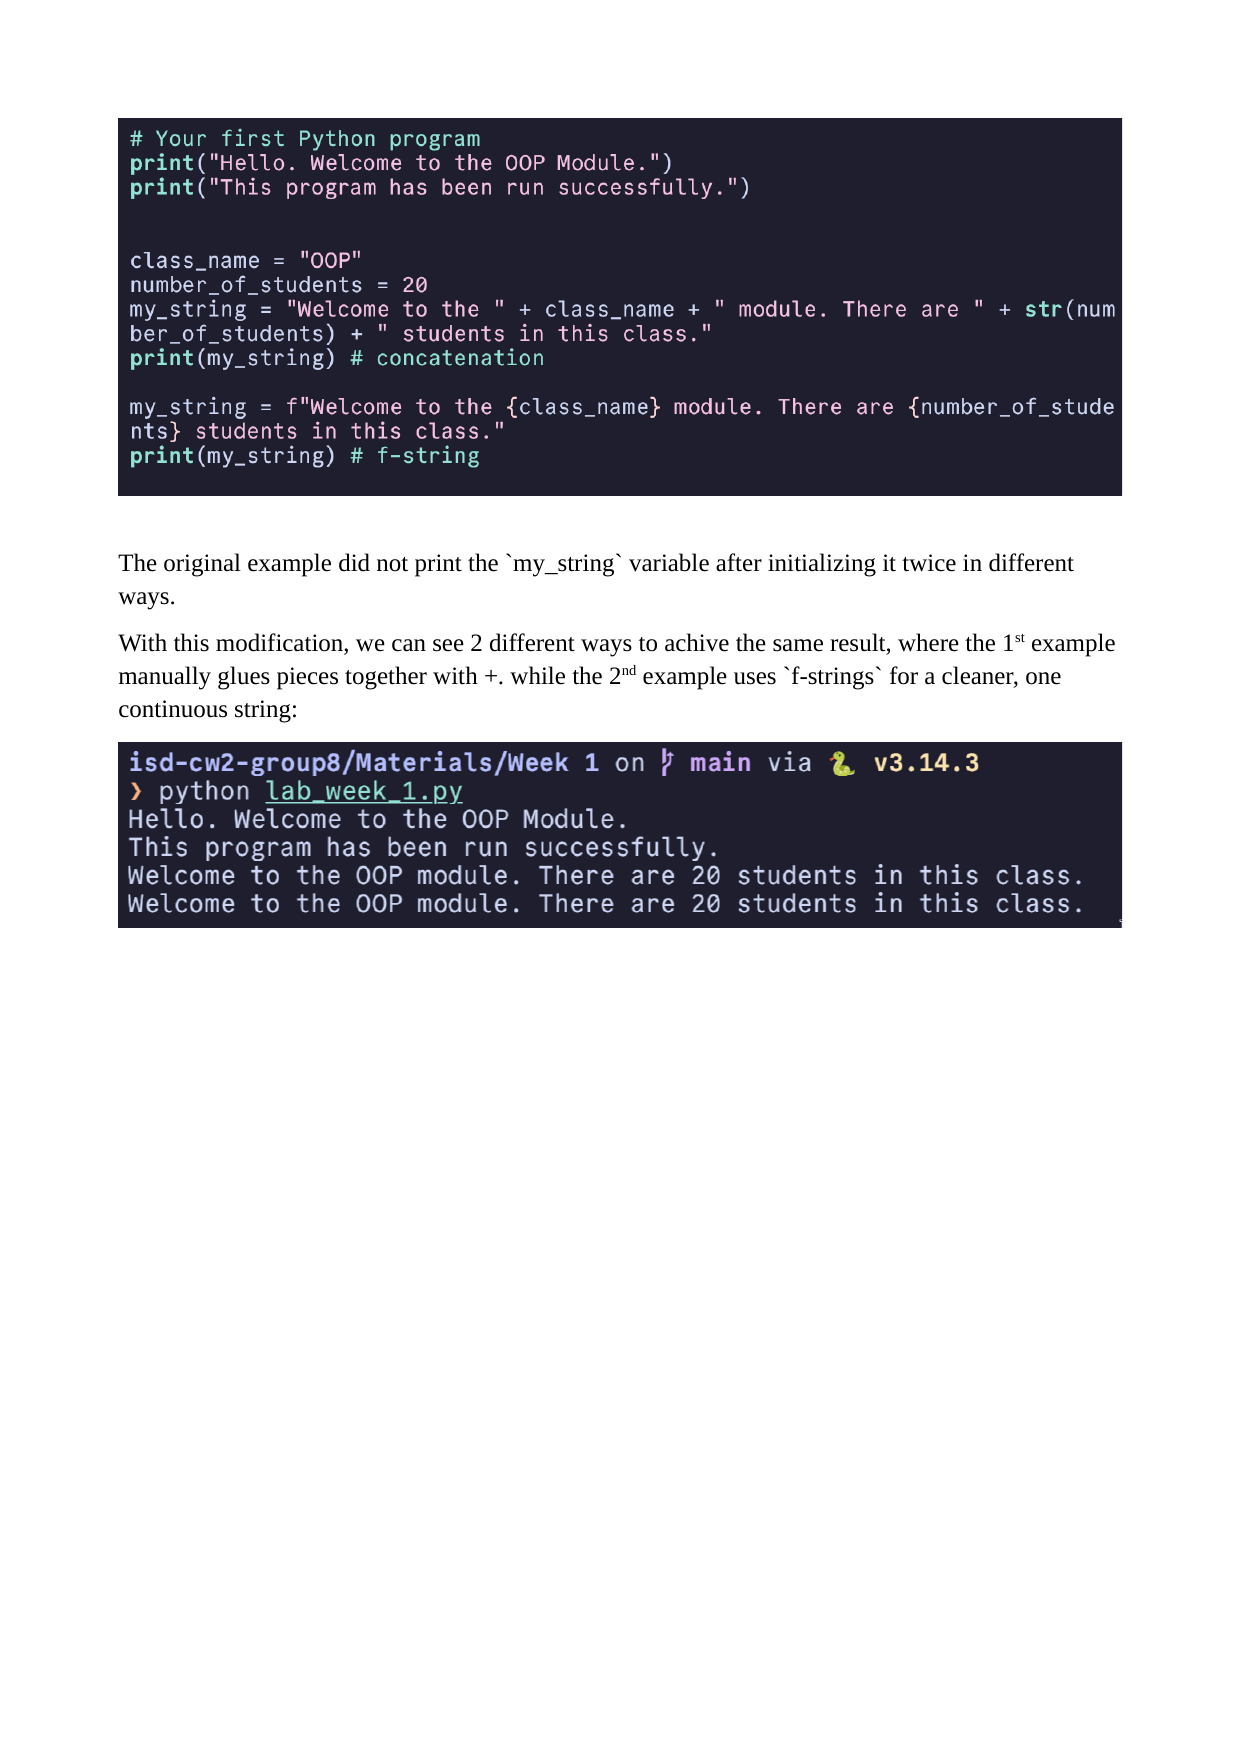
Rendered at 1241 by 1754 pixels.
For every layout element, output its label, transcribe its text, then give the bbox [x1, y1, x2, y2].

text The original example did not print the `my_string` variable after initializing it twice in different ways. [118, 548, 1122, 609]
picture [118, 118, 1123, 496]
text With this modification, we can see 2 different ways to achive the same result, where the 1st example manually glues pieces together with +. while the 2nd example uses `f-strings` for a cleaner, one continuous string: [118, 628, 1122, 723]
picture [118, 742, 1123, 928]
